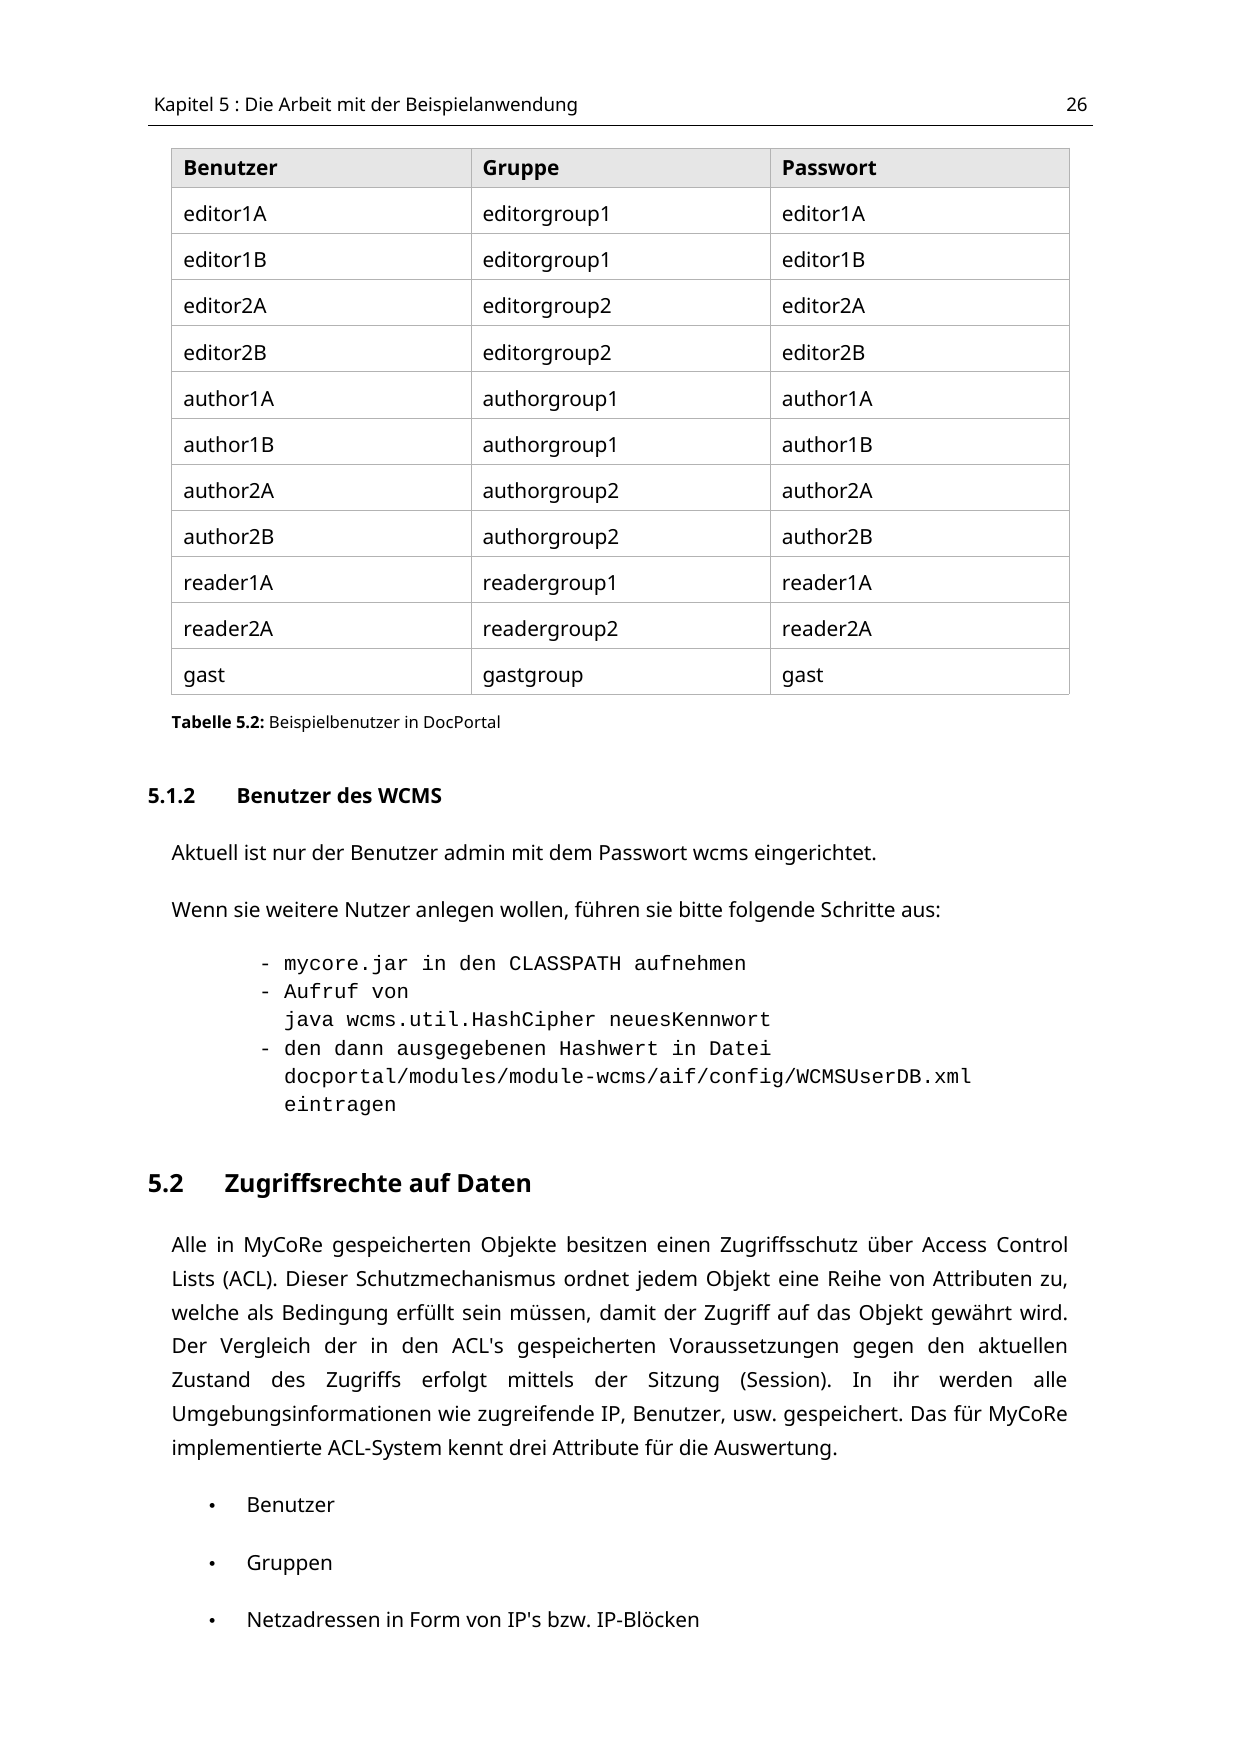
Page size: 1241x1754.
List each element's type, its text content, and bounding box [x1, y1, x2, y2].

text Tabelle 5.2: Beispielbenutzer in DocPortal [171, 710, 1069, 733]
table_cell author1B [172, 419, 471, 464]
table_cell readergroup1 [472, 557, 770, 602]
table_cell editorgroup2 [472, 280, 770, 325]
table_cell authorgroup1 [472, 372, 770, 418]
table_cell author2B [771, 511, 1069, 556]
table_cell editorgroup2 [472, 326, 770, 371]
table_cell editor2B [771, 326, 1069, 371]
table_cell editor1B [771, 234, 1069, 279]
text Aktuell ist nur der Benutzer admin mit dem Passwort wcms eingerichtet. [171, 838, 1069, 866]
list Netzadressen in Form von IP's bzw. IP-Blöcken [209, 1605, 1069, 1633]
table_cell editor2A [172, 280, 471, 325]
table_header Passwort [771, 149, 1069, 187]
table_cell reader2A [172, 603, 471, 648]
table_cell author2A [771, 465, 1069, 510]
table_cell editor2A [771, 280, 1069, 325]
table_header Gruppe [472, 149, 770, 187]
text Alle in MyCoRe gespeicherten Objekte besitzen einen Zugriffsschutz über Access Control Lists (ACL). Dieser Schutzmechanismus ordnet jedem Objekt eine Reihe von Attributen zu, welche als Bedingung erfüllt sein müssen, damit der Zugriff auf das Objekt gewährt wird. Der Vergleich der in den ACL's gespeicherten Voraussetzungen gegen den aktuellen Zustand des Zugriffs erfolgt mittels der Sitzung (Session). In ihr werden alle Umgebungsinformationen wie zugreifende IP, Benutzer, usw. gespeichert. Das für MyCoRe implementierte ACL-System kennt drei Attribute für die Auswertung. [171, 1230, 1069, 1461]
table_header Benutzer [172, 149, 471, 187]
table_cell editorgroup1 [472, 234, 770, 279]
list Gruppen [209, 1548, 1069, 1576]
table_cell readergroup2 [472, 603, 770, 648]
table_cell authorgroup2 [472, 511, 770, 556]
table_cell editor2B [172, 326, 471, 371]
table_cell author2B [172, 511, 471, 556]
table_cell reader1A [172, 557, 471, 602]
subtitle Benutzer des WCMS [148, 781, 1092, 809]
text Wenn sie weitere Nutzer anlegen wollen, führen sie bitte folgende Schritte aus: [171, 896, 1069, 924]
table_cell author1A [771, 372, 1069, 418]
table_cell editorgroup1 [472, 188, 770, 233]
table_cell gastgroup [472, 649, 770, 694]
table_cell author1A [172, 372, 471, 418]
table_cell editor1A [771, 188, 1069, 233]
table_cell reader1A [771, 557, 1069, 602]
table_cell gast [172, 649, 471, 694]
list Benutzer [209, 1491, 1069, 1519]
subtitle Zugriffsrechte auf Daten [148, 1166, 1092, 1200]
table_cell editor1A [172, 188, 471, 233]
table_cell author2A [172, 465, 471, 510]
list - mycore.jar in den CLASSPATH aufnehmen - Aufruf von java wcms.util.HashCipher neuesKennwort - den dann ausgegebenen Hashwert in Datei docportal/modules/module-wcms/aif/config/WCMSUserDB.xml eintragen [209, 953, 1069, 1118]
table_cell editor1B [172, 234, 471, 279]
table_cell authorgroup1 [472, 419, 770, 464]
table_cell gast [771, 649, 1069, 694]
table_cell reader2A [771, 603, 1069, 648]
table_cell author1B [771, 419, 1069, 464]
table_cell authorgroup2 [472, 465, 770, 510]
